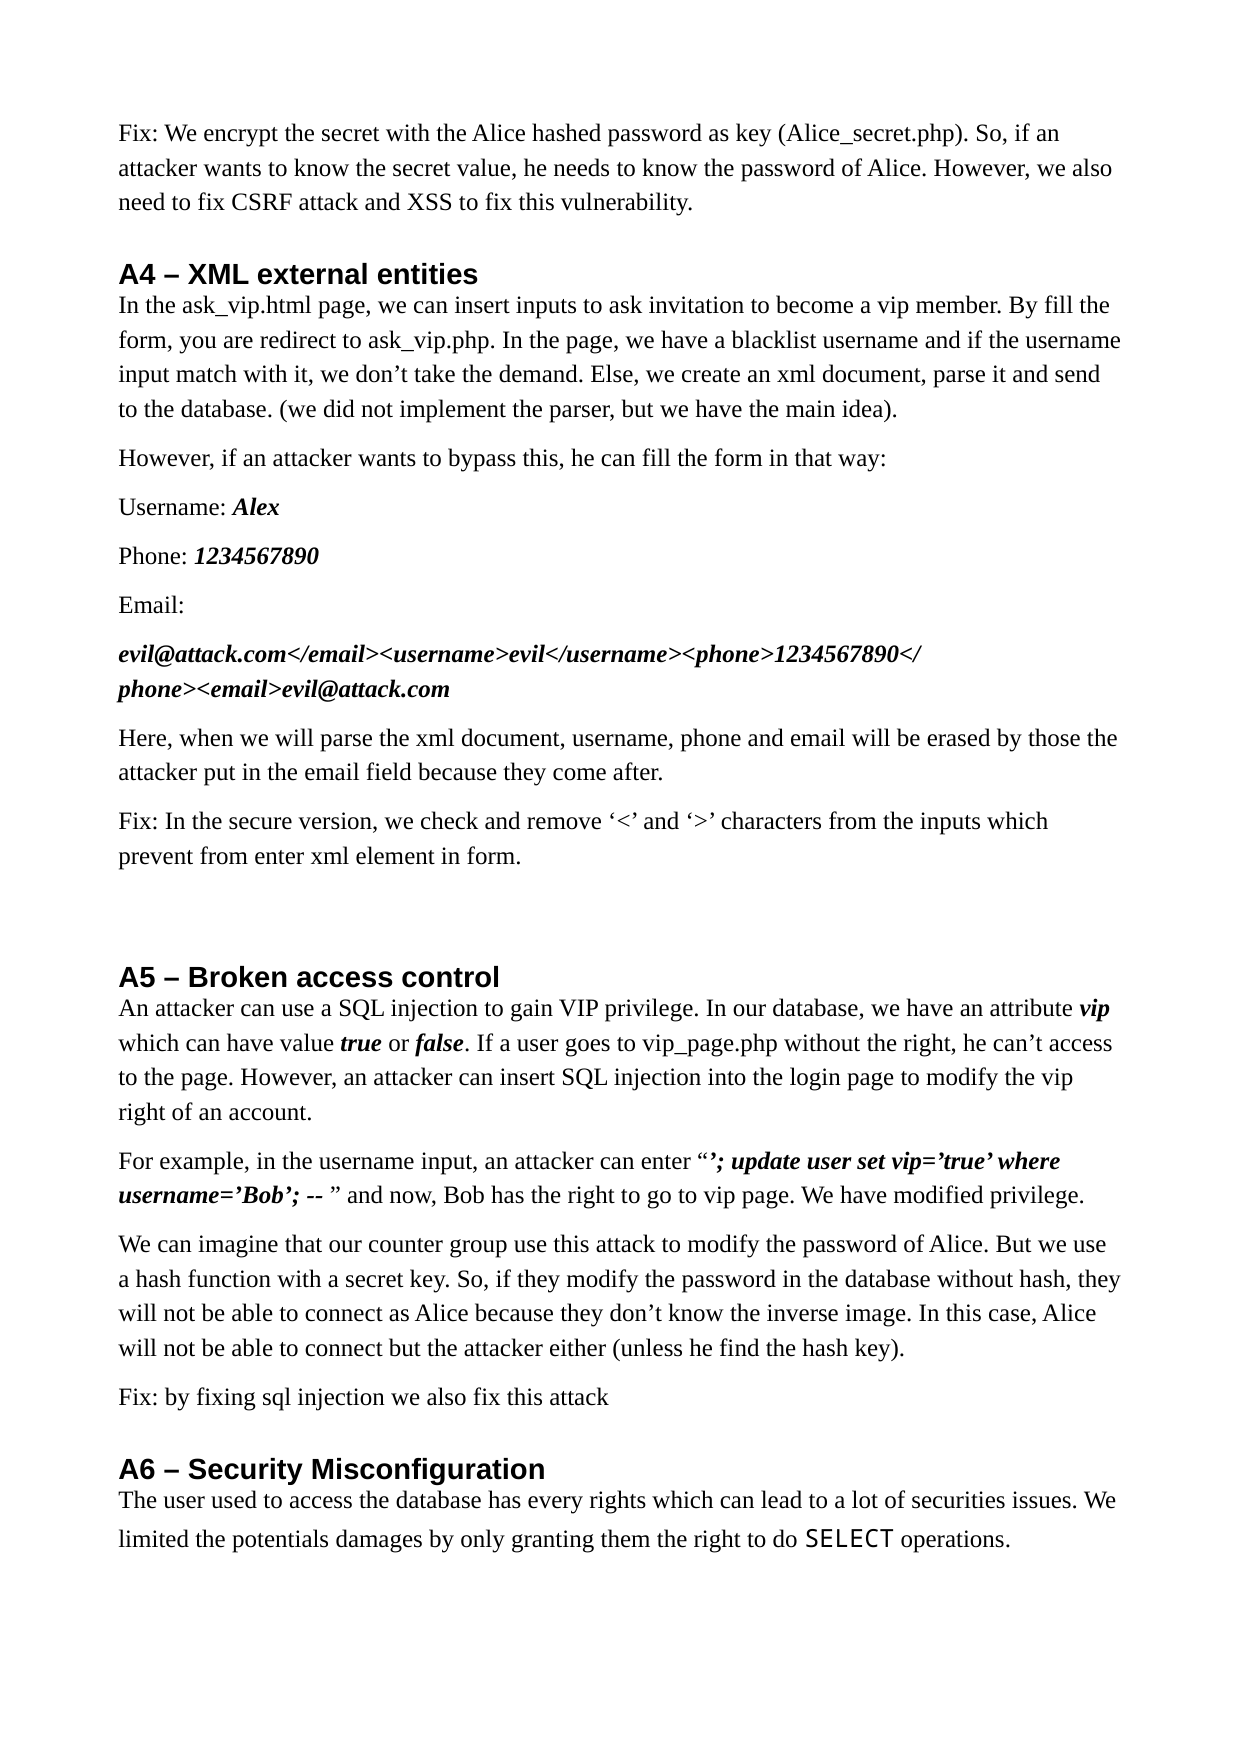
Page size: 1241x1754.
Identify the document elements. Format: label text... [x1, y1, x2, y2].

text An attacker can use a SQL injection to gain VIP privilege. In our database, we have an attribute vip which can have value true or false. If a user goes to vip_page.php without the right, he can’t access to the page. However, an attacker can insert SQL injection into the login page to modify the vip right of an account. [118, 993, 1122, 1126]
text Phone: 1234567890 [118, 541, 1122, 570]
subtitle A6 – Security Misconfiguration [118, 1452, 1122, 1485]
text For example, in the username input, an attacker can enter “’; update user set vip=’true’ where username=’Bob’; -- ” and now, Bob has the right to go to vip page. We have modified privilege. [118, 1146, 1122, 1209]
text evil@attack.com</email><username>evil</username><phone>1234567890</phone><email>evil@attack.com [118, 639, 1122, 702]
text We can imagine that our counter group use this attack to modify the password of Alice. But we use a hash function with a secret key. So, if they modify the password in the database without hash, they will not be able to connect as Alice because they don’t know the inverse image. In this case, Alice will not be able to connect but the attacker either (unless he find the hash key). [118, 1229, 1122, 1362]
text In the ask_vip.html page, we can insert inputs to ask invitation to become a vip member. By fill the form, you are redirect to ask_vip.php. In the page, we have a blacklist username and if the username input match with it, we don’t take the demand. Else, we create an xml document, parse it and send to the database. (we did not implement the parser, but we have the main idea). [118, 291, 1122, 423]
text Fix: We encrypt the secret with the Alice hashed password as key (Alice_secret.php). So, if an attacker wants to know the secret value, he needs to know the password of Alice. However, we also need to fix CSRF attack and XSS to fix this vulnerability. [118, 118, 1122, 216]
text Username: Alex [118, 492, 1122, 521]
text Fix: by fixing sql injection we also fix this attack [118, 1382, 1122, 1411]
text Email: [118, 590, 1122, 619]
subtitle A4 – XML external entities [118, 257, 1122, 291]
text The user used to access the database has every rights which can lead to a lot of securities issues. We limited the potentials damages by only granting them the right to do SELECT operations. [118, 1485, 1122, 1555]
text Here, when we will parse the xml document, username, phone and email will be erased by those the attacker put in the email field because they come after. [118, 723, 1122, 786]
text However, if an attacker wants to bypass this, he can fill the form in that way: [118, 443, 1122, 472]
text Fix: In the secure version, we check and remove ‘<’ and ‘>’ characters from the inputs which prevent from enter xml element in form. [118, 806, 1122, 869]
subtitle A5 – Broken access control [118, 960, 1122, 993]
